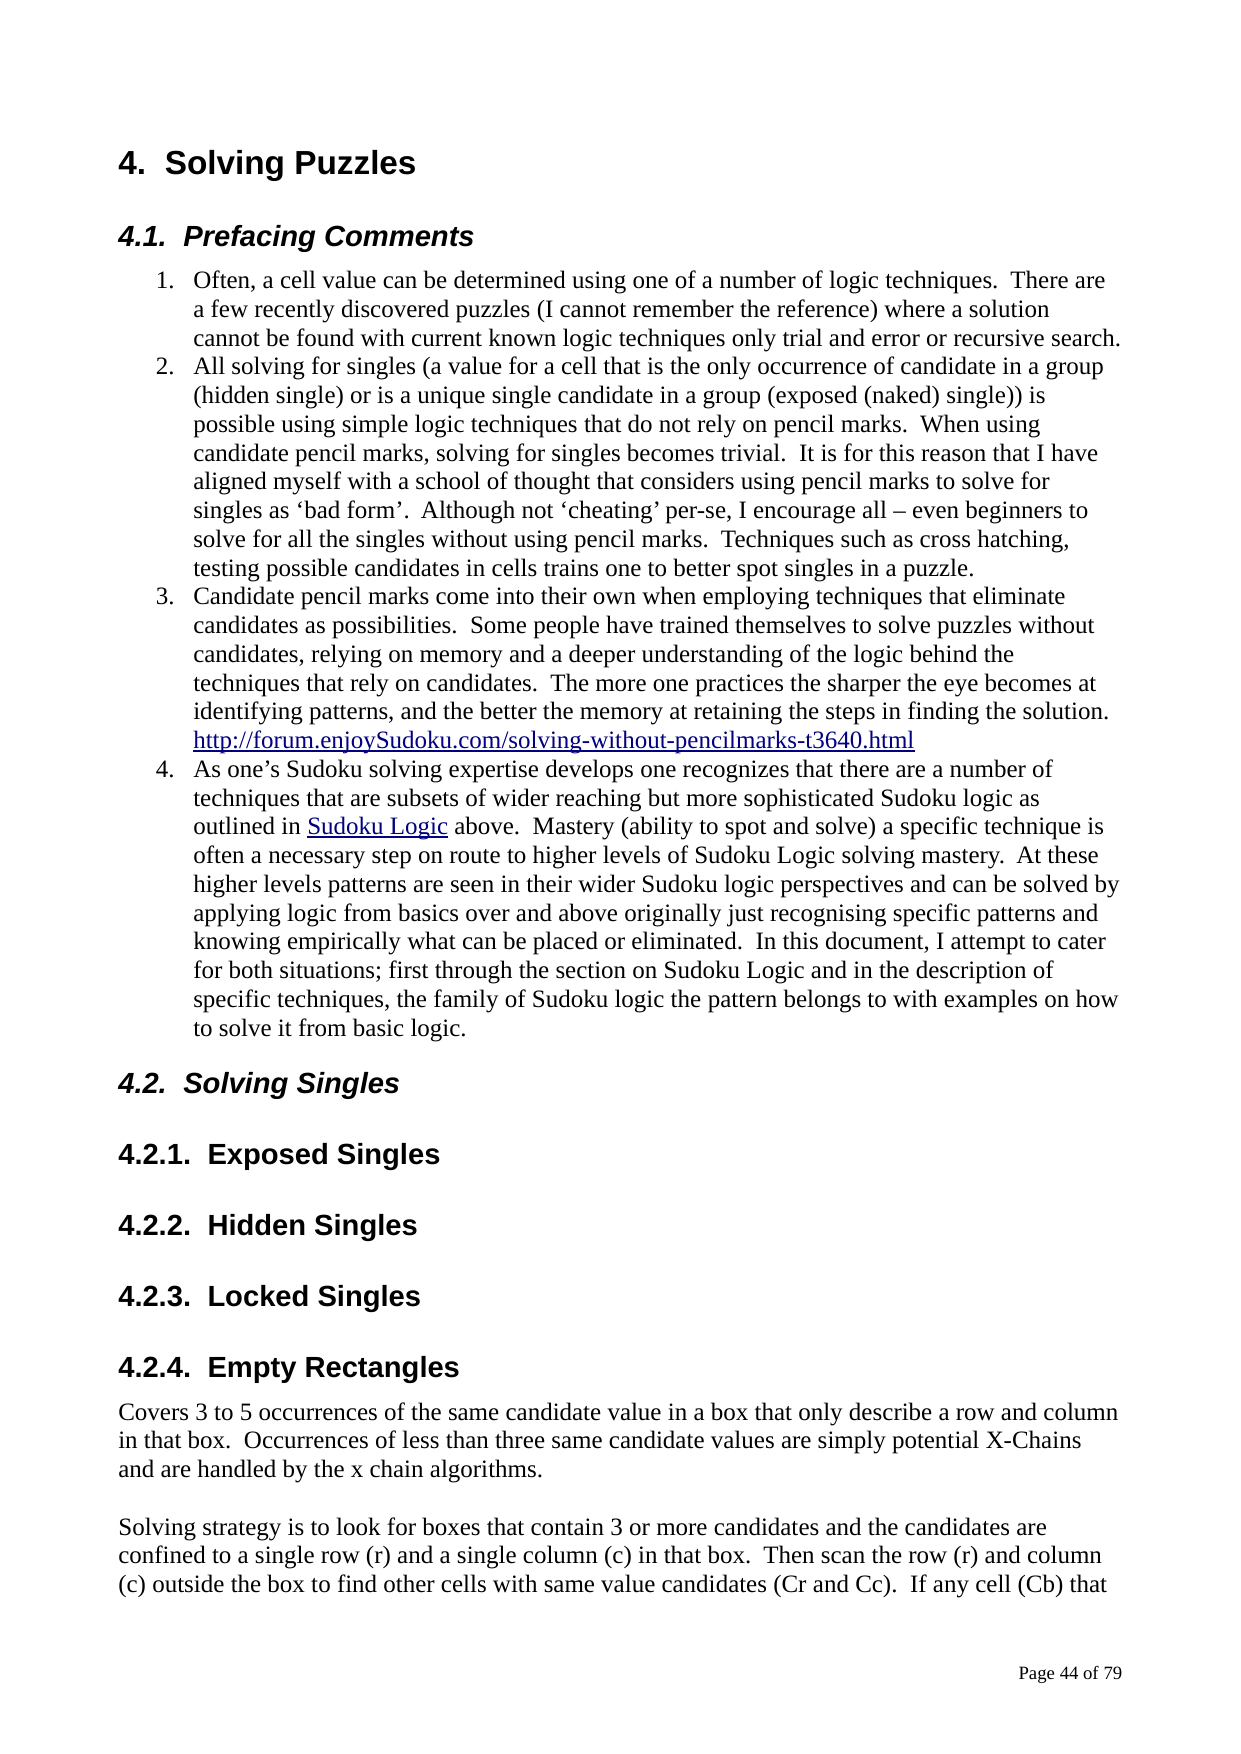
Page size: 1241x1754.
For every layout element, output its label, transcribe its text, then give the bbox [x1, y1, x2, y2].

list As one’s Sudoku solving expertise develops one recognizes that there are a number of techniques that are subsets of wider reaching but more sophisticated Sudoku logic as outlined in Sudoku Logic above. Mastery (ability to spot and solve) a specific technique is often a necessary step on route to higher levels of Sudoku Logic solving mastery. At these higher levels patterns are seen in their wider Sudoku logic perspectives and can be solved by applying logic from basics over and above originally just recognising specific patterns and knowing empirically what can be placed or eliminated. In this document, I attempt to cater for both situations; first through the section on Sudoku Logic and in the description of specific techniques, the family of Sudoku logic the pattern belongs to with examples on how to solve it from basic logic. [156, 754, 1122, 1041]
list Often, a cell value can be determined using one of a number of logic techniques. There are a few recently discovered puzzles (I cannot remember the reference) where a solution cannot be found with current known logic techniques only trial and error or recursive search. [156, 265, 1122, 351]
text Solving strategy is to look for boxes that contain 3 or more candidates and the candidates are confined to a single row (r) and a single column (c) in that box. Then scan the row (r) and column (c) outside the box to find other cells with same value candidates (Cr and Cc). If any cell (Cb) that [118, 1512, 1122, 1598]
list All solving for singles (a value for a cell that is the only occurrence of candidate in a group (hidden single) or is a unique single candidate in a group (exposed (naked) single)) is possible using simple logic techniques that do not rely on pencil marks. When using candidate pencil marks, solving for singles becomes trivial. It is for this reason that I have aligned myself with a school of thought that considers using pencil marks to solve for singles as ‘bad form’. Although not ‘cheating’ per-se, I encourage all – even beginners to solve for all the singles without using pencil marks. Techniques such as cross hatching, testing possible candidates in cells trains one to better spot singles in a puzzle. [156, 351, 1122, 581]
subtitle Solving Singles [118, 1066, 1122, 1100]
subtitle Exposed Singles [118, 1137, 1122, 1171]
subtitle Locked Singles [118, 1279, 1122, 1313]
text Covers 3 to 5 occurrences of the same candidate value in a box that only describe a row and column in that box. Occurrences of less than three same candidate values are simply potential X-Chains and are handled by the x chain algorithms. [118, 1397, 1122, 1483]
list Candidate pencil marks come into their own when employing techniques that eliminate candidates as possibilities. Some people have trained themselves to solve puzzles without candidates, relying on memory and a deeper understanding of the logic behind the techniques that rely on candidates. The more one practices the sharper the eye becomes at identifying patterns, and the better the memory at retaining the steps in finding the solution. http://forum.enjoySudoku.com/solving-without-pencilmarks-t3640.html [156, 581, 1122, 754]
subtitle Prefacing Comments [118, 219, 1122, 253]
subtitle Hidden Singles [118, 1208, 1122, 1242]
subtitle Empty Rectangles [118, 1351, 1122, 1384]
subtitle Solving Puzzles [118, 143, 1122, 182]
